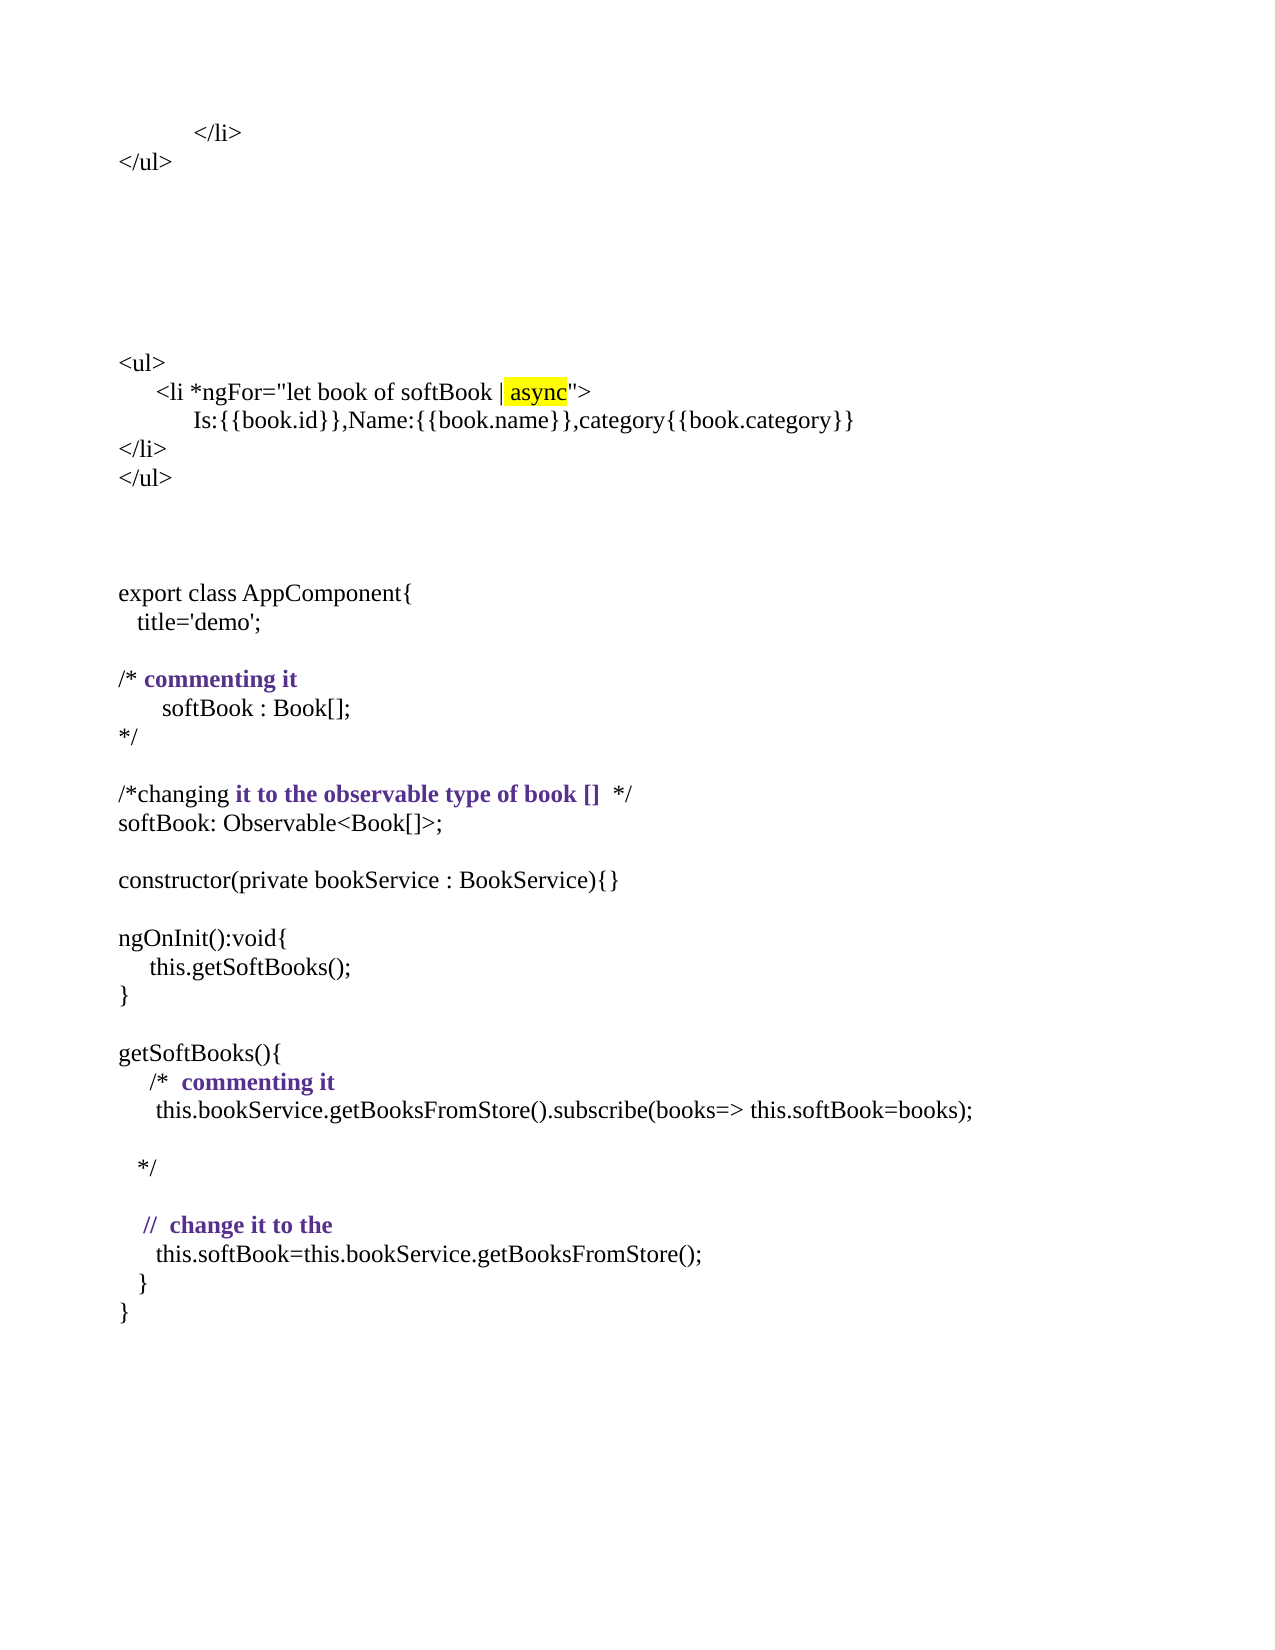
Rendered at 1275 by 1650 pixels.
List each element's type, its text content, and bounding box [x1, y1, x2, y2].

text */ [118, 1153, 1157, 1182]
text Is:{{book.id}},Name:{{book.name}},category{{book.category}} [118, 406, 1157, 434]
text title='demo'; [118, 607, 1157, 636]
text getSoftBooks(){ [118, 1038, 1157, 1067]
text softBook: Observable<Book[]>; [118, 808, 1157, 837]
text } [118, 981, 1157, 1009]
text </li> [118, 118, 1157, 147]
text this.softBook=this.bookService.getBooksFromStore(); [118, 1239, 1157, 1268]
text <li *ngFor="let book of softBook | async"> [118, 377, 1157, 406]
text // change it to the [118, 1211, 1157, 1239]
text } [118, 1297, 1157, 1326]
text </li> [118, 434, 1157, 463]
text } [118, 1268, 1157, 1297]
text export class AppComponent{ [118, 578, 1157, 607]
text */ [118, 722, 1157, 751]
text this.bookService.getBooksFromStore().subscribe(books=> this.softBook=books); [118, 1096, 1157, 1124]
text <ul> [118, 348, 1157, 377]
text /* commenting it [118, 664, 1157, 693]
text constructor(private bookService : BookService){} [118, 866, 1157, 894]
text softBook : Book[]; [118, 693, 1157, 722]
text /* commenting it [118, 1067, 1157, 1096]
text </ul> [118, 147, 1157, 176]
text /*changing it to the observable type of book [] */ [118, 779, 1157, 808]
text </ul> [118, 463, 1157, 492]
text ngOnInit():void{ [118, 923, 1157, 952]
text this.getSoftBooks(); [118, 952, 1157, 981]
